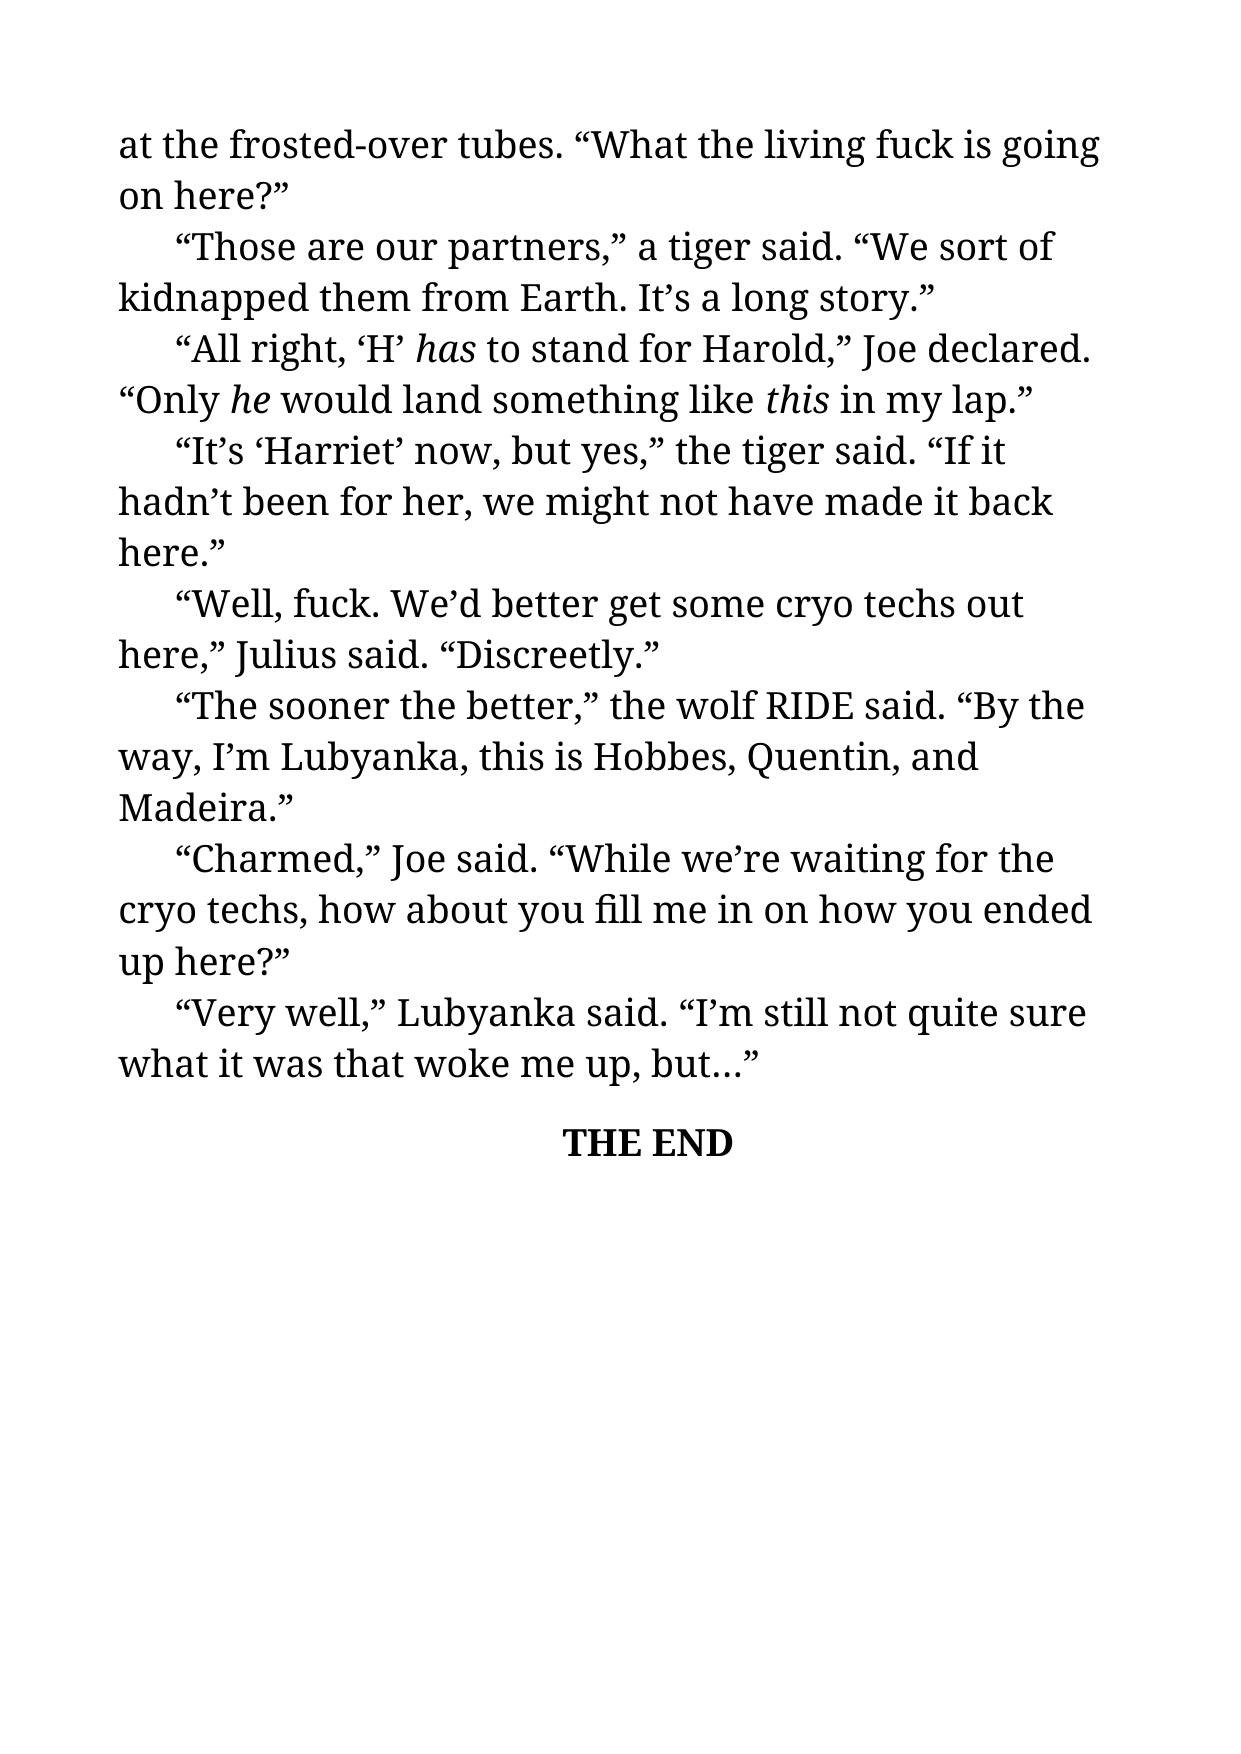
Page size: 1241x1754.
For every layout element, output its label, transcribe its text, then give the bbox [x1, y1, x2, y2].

text “Very well,” Lubyanka said. “I’m still not quite sure what it was that woke me up, but…” [118, 986, 1122, 1088]
text “Charmed,” Joe said. “While we’re waiting for the cryo techs, how about you fill me in on how you ended up here?” [118, 833, 1122, 986]
text “Those are our partners,” a tiger said. “We sort of kidnapped them from Earth. It’s a long story.” [118, 220, 1122, 322]
text “It’s ‘Harriet’ now, but yes,” the tiger said. “If it hadn’t been for her, we might not have made it back here.” [118, 424, 1122, 577]
text “All right, ‘H’ has to stand for Harold,” Joe declared. “Only he would land something like this in my lap.” [118, 322, 1122, 424]
text at the frosted-over tubes. “What the living fuck is going on here?” [118, 118, 1122, 220]
text “The sooner the better,” the wolf RIDE said. “By the way, I’m Lubyanka, this is Hobbes, Quentin, and Madeira.” [118, 679, 1122, 833]
text “Well, fuck. We’d better get some cryo techs out here,” Julius said. “Discreetly.” [118, 577, 1122, 679]
text THE END [118, 1117, 1122, 1168]
